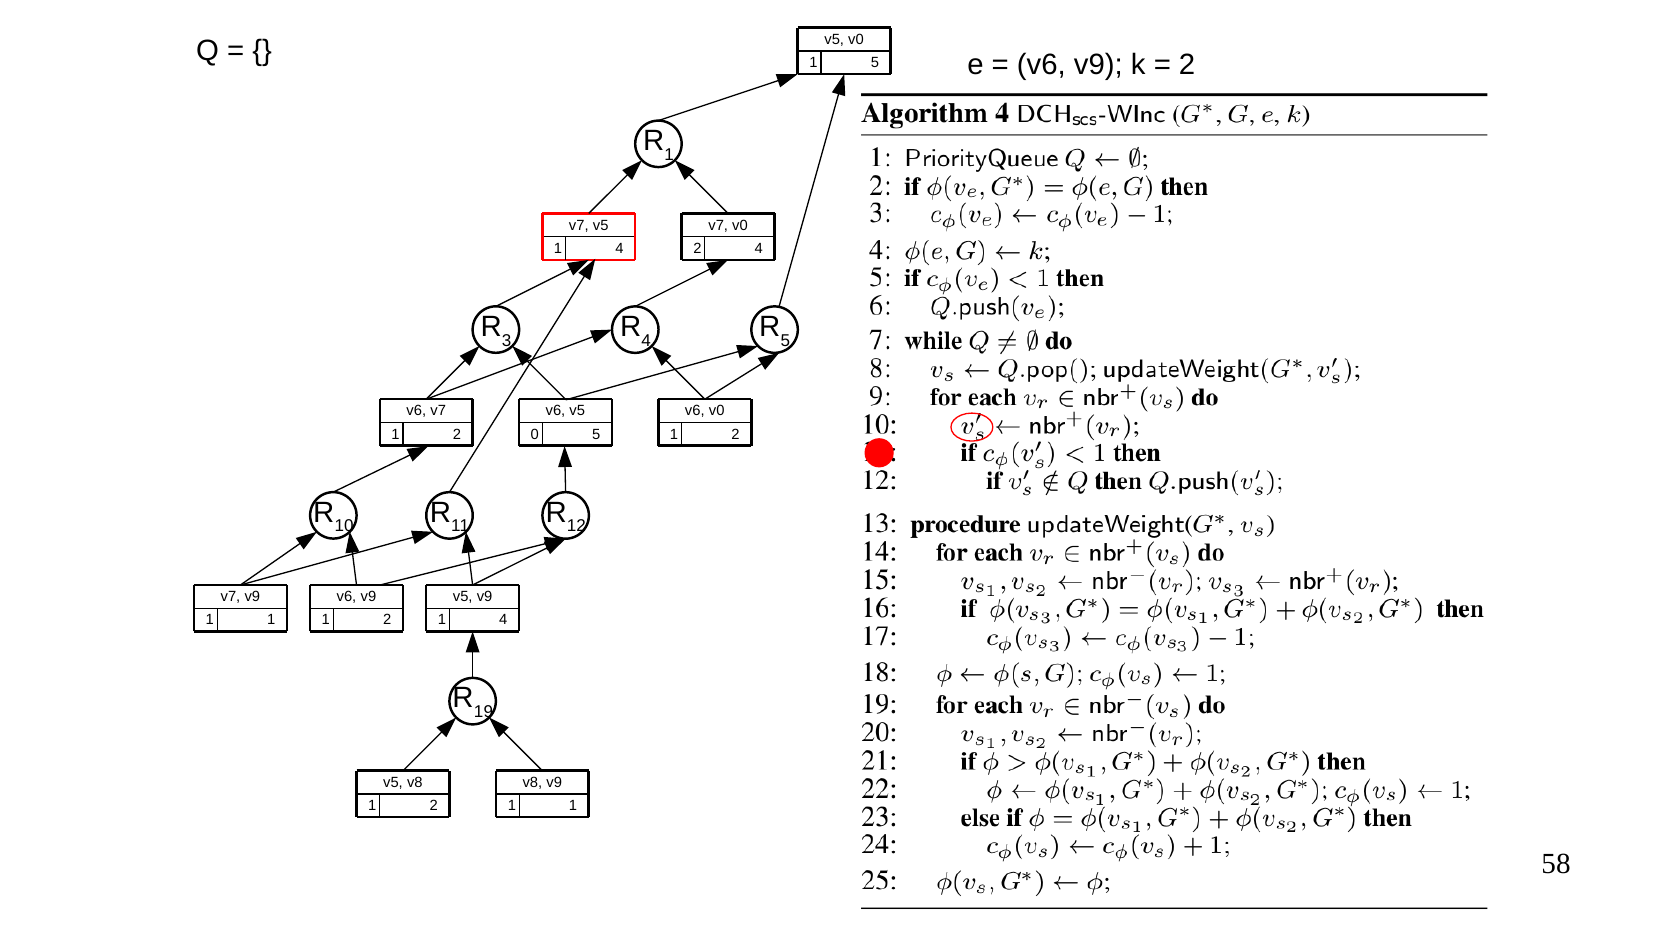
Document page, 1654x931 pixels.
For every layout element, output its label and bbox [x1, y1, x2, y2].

picture [146, 0, 1495, 911]
